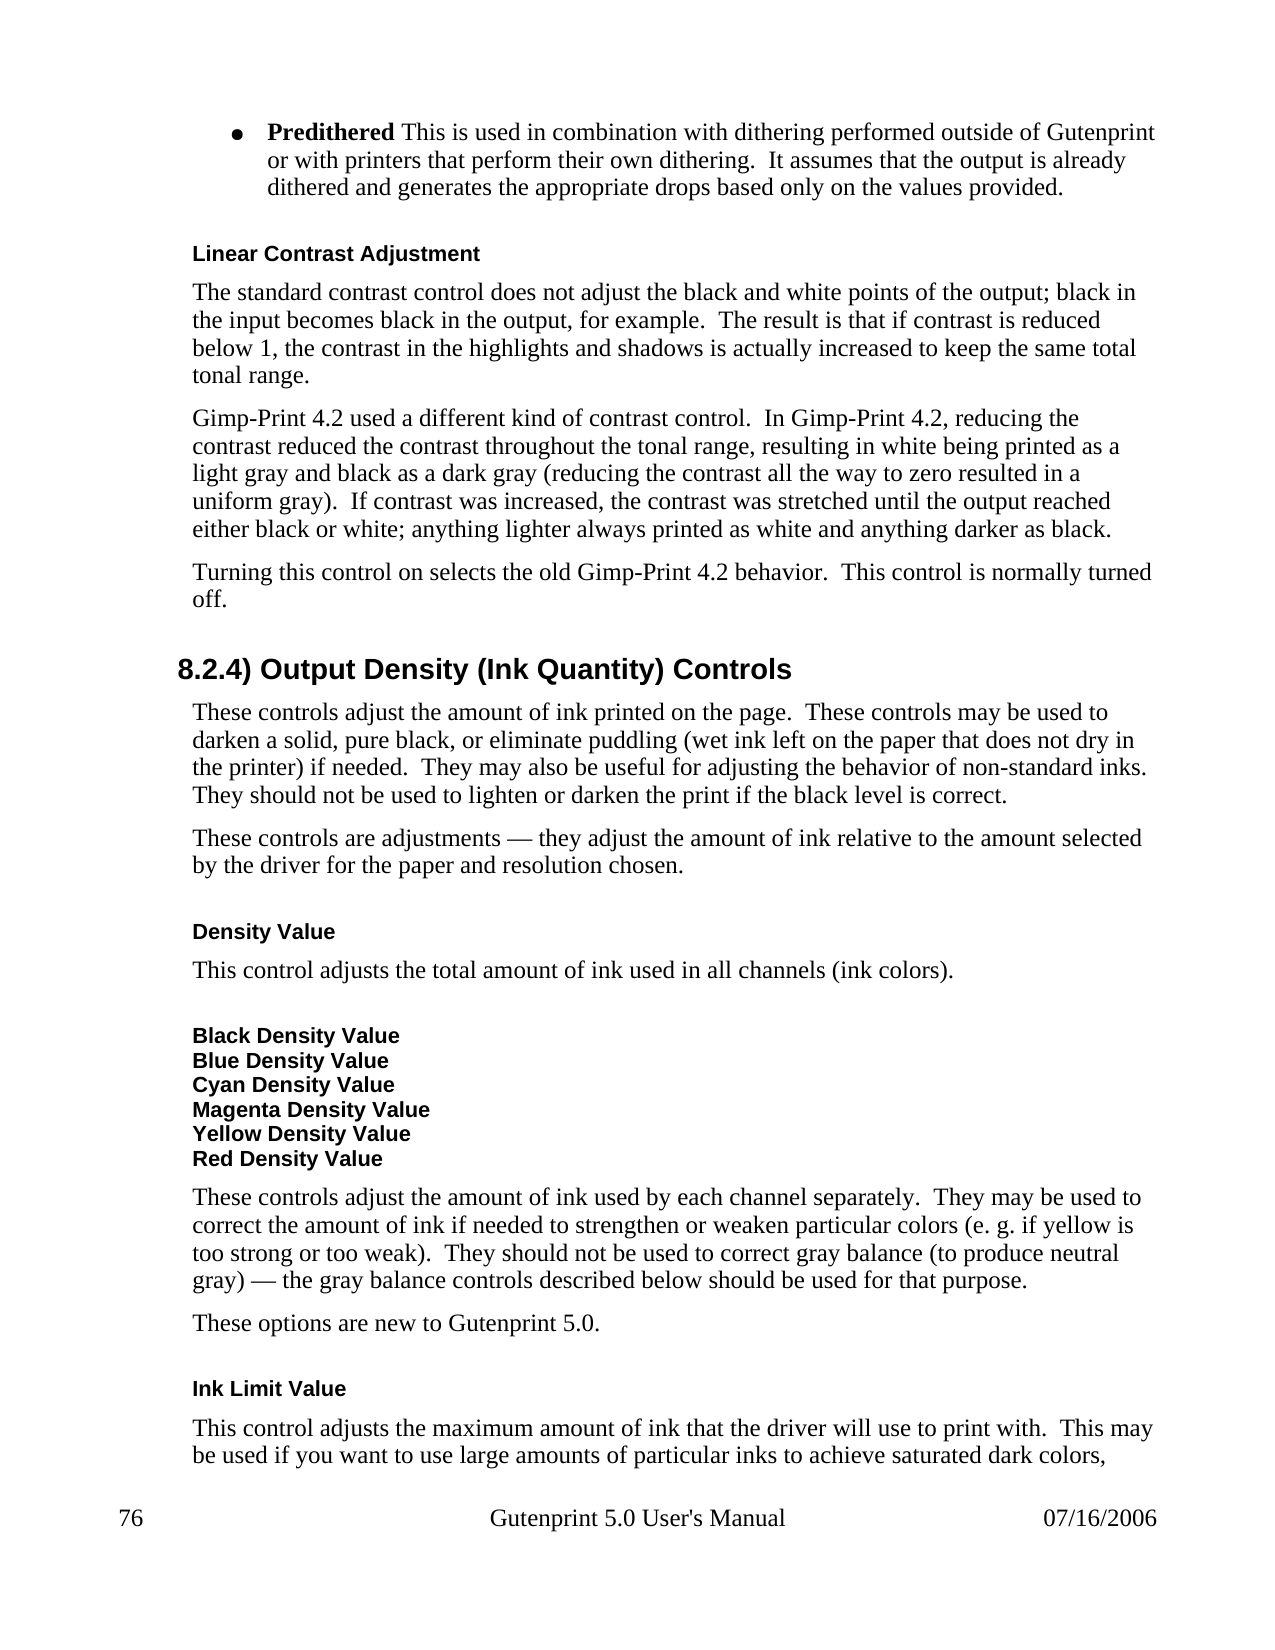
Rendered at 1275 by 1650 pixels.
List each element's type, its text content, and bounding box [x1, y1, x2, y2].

subtitle Density Value [192, 919, 1157, 944]
text This control adjusts the total amount of ink used in all channels (ink colors). [192, 956, 1157, 984]
list Predithered This is used in combination with dithering performed outside of Gutenprint or with printers that perform their own dithering. It assumes that the output is already dithered and generates the appropriate drops based only on the values provided. [229, 118, 1157, 201]
text This control adjusts the maximum amount of ink that the driver will use to print with. This may be used if you want to use large amounts of particular inks to achieve saturated dark colors, [192, 1414, 1157, 1469]
text The standard contrast control does not adjust the black and white points of the output; black in the input becomes black in the output, for example. The result is that if contrast is reduced below 1, the contrast in the highlights and shadows is actually increased to keep the same total tonal range. [192, 278, 1157, 389]
subtitle Output Density (Ink Quantity) Controls [177, 653, 1157, 686]
subtitle Black Density Value Blue Density Value Cyan Density Value Magenta Density Value Yellow Density Value Red Density Value [192, 1024, 1157, 1171]
text These controls adjust the amount of ink printed on the page. These controls may be used to darken a solid, pure black, or eliminate puddling (wet ink left on the paper that does not dry in the printer) if needed. They may also be useful for adjusting the behavior of non-standard inks. They should not be used to lighten or darken the print if the black level is correct. [192, 698, 1157, 809]
text These controls adjust the amount of ink used by each channel separately. They may be used to correct the amount of ink if needed to strengthen or weaken particular colors (e. g. if yellow is too strong or too weak). They should not be used to correct gray balance (to produce neutral gray) — the gray balance controls described below should be used for that purpose. [192, 1183, 1157, 1294]
text Turning this control on selects the old Gimp-Print 4.2 behavior. This control is normally turned off. [192, 558, 1157, 613]
subtitle Linear Contrast Adjustment [192, 241, 1157, 266]
text Gimp-Print 4.2 used a different kind of contrast control. In Gimp-Print 4.2, reducing the contrast reduced the contrast throughout the tonal range, resulting in white being printed as a light gray and black as a dark gray (reducing the contrast all the way to zero resulted in a uniform gray). If contrast was increased, the contrast was stretched until the output reached either black or white; anything lighter always printed as white and anything darker as black. [192, 404, 1157, 543]
text These controls are adjustments — they adjust the amount of ink relative to the amount selected by the driver for the paper and resolution chosen. [192, 824, 1157, 879]
subtitle Ink Limit Value [192, 1377, 1157, 1401]
text These options are new to Gutenprint 5.0. [192, 1309, 1157, 1337]
